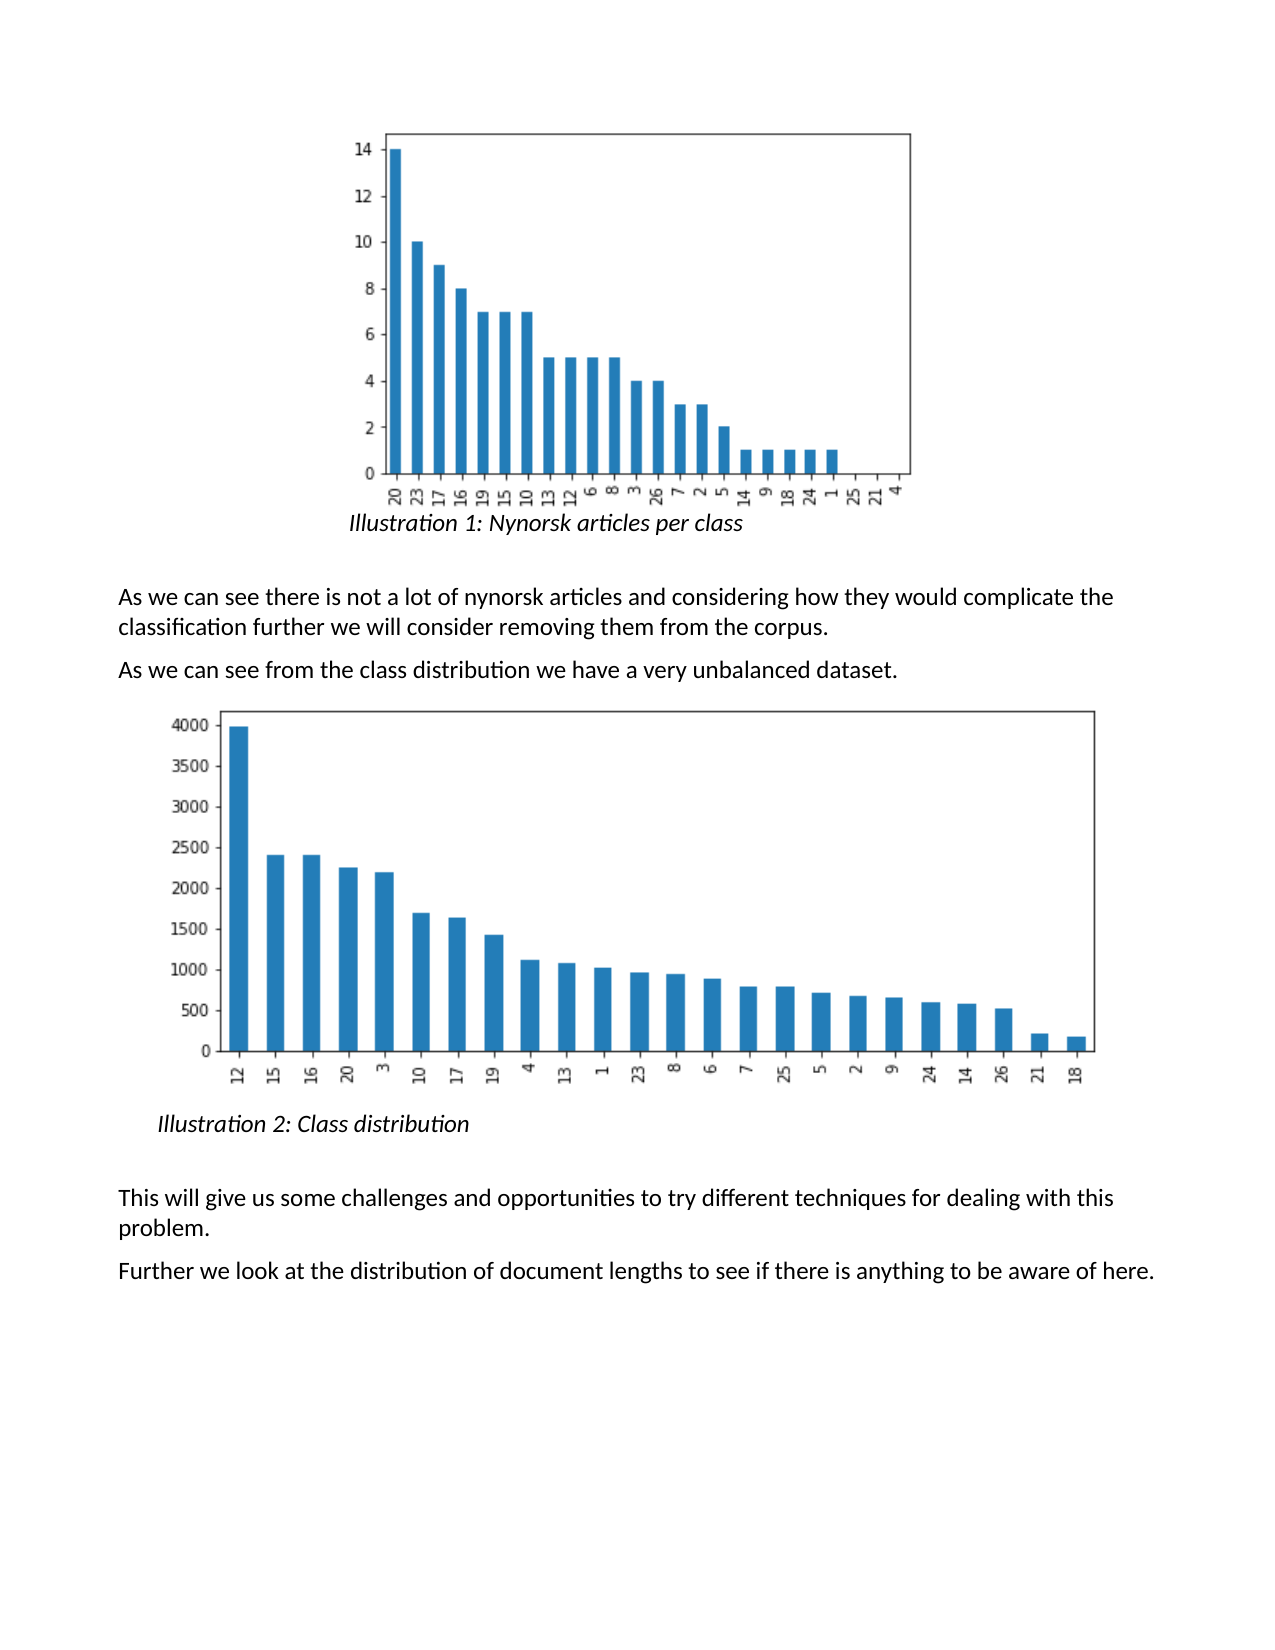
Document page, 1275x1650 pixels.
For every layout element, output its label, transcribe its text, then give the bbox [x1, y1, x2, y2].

text This will give us some challenges and opportunities to try different techniques for dealing with this problem. [118, 1182, 1157, 1243]
text Illustration 1: Nynorsk articles per class [348, 508, 927, 538]
text Illustration 2: Class distribution [157, 1109, 1118, 1139]
picture [348, 118, 927, 508]
text As we can see there is not a lot of nynorsk articles and considering how they would complicate the classification further we will consider removing them from the corpus. [118, 581, 1157, 642]
text As we can see from the class distribution we have a very unbalanced dataset. [118, 654, 1157, 685]
picture [157, 697, 1118, 1109]
text Further we look at the distribution of document lengths to see if there is anything to be aware of here. [118, 1255, 1157, 1286]
